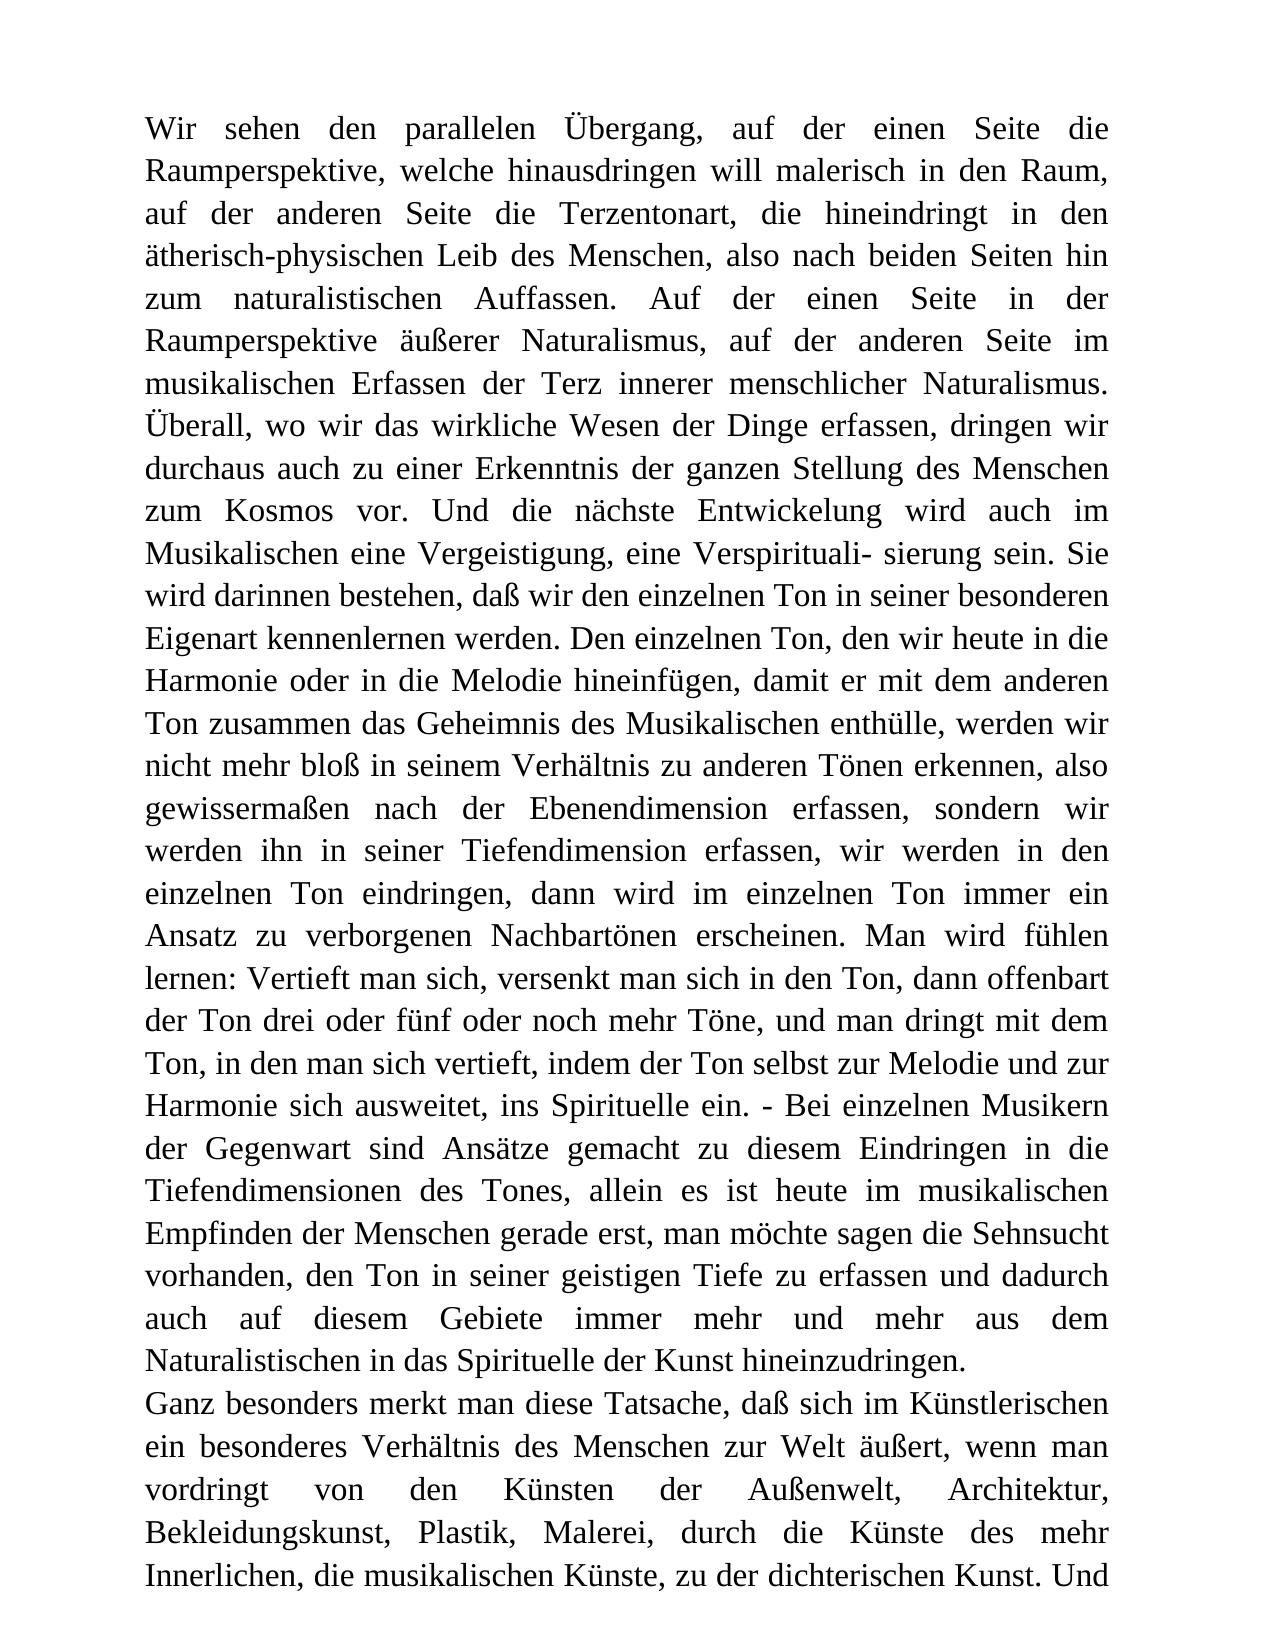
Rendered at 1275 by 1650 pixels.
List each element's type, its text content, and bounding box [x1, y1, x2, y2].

text Ganz besonders merkt man diese Tatsache, daß sich im Künstlerischen ein besonderes Verhältnis des Menschen zur Welt äußert, wenn man vordringt von den Künsten der Außenwelt, Architektur, Bekleidungskunst, Plastik, Malerei, durch die Künste des mehr Innerlichen, die musikalischen Künste, zu der dichterischen Kunst. Und [144, 1383, 1110, 1593]
text Wir sehen den parallelen Übergang, auf der einen Seite die Raumperspektive, welche hinausdringen will malerisch in den Raum, auf der anderen Seite die Terzentonart, die hineindringt in den ätherisch-physischen Leib des Menschen, also nach beiden Seiten hin zum naturalistischen Auffassen. Auf der einen Seite in der Raumperspektive äußerer Naturalismus, auf der anderen Seite im musikalischen Erfassen der Terz innerer menschlicher Naturalismus. Überall, wo wir das wirkliche Wesen der Dinge erfassen, dringen wir durchaus auch zu einer Erkenntnis der ganzen Stellung des Menschen zum Kosmos vor. Und die nächste Entwickelung wird auch im Musikalischen eine Vergeistigung, eine Verspirituali- sierung sein. Sie wird darinnen bestehen, daß wir den einzelnen Ton in seiner besonderen Eigenart kennenlernen werden. Den einzelnen Ton, den wir heute in die Harmonie oder in die Melodie hineinfügen, damit er mit dem anderen Ton zusammen das Geheimnis des Musikalischen enthülle, werden wir nicht mehr bloß in seinem Verhältnis zu anderen Tönen erkennen, also gewissermaßen nach der Ebenendimension erfassen, sondern wir werden ihn in seiner Tiefendimension erfassen, wir werden in den einzelnen Ton eindringen, dann wird im einzelnen Ton immer ein Ansatz zu verborgenen Nachbartönen erscheinen. Man wird fühlen lernen: Vertieft man sich, versenkt man sich in den Ton, dann offenbart der Ton drei oder fünf oder noch mehr Töne, und man dringt mit dem Ton, in den man sich vertieft, indem der Ton selbst zur Melodie und zur Harmonie sich ausweitet, ins Spirituelle ein. - Bei einzelnen Musikern der Gegenwart sind Ansätze gemacht zu diesem Eindringen in die Tiefendimensionen des Tones, allein es ist heute im musikalischen Empfinden der Menschen gerade erst, man möchte sagen die Sehnsucht vorhanden, den Ton in seiner geistigen Tiefe zu erfassen und dadurch auch auf diesem Gebiete immer mehr und mehr aus dem Naturalistischen in das Spirituelle der Kunst hineinzudringen. [144, 108, 1110, 1379]
